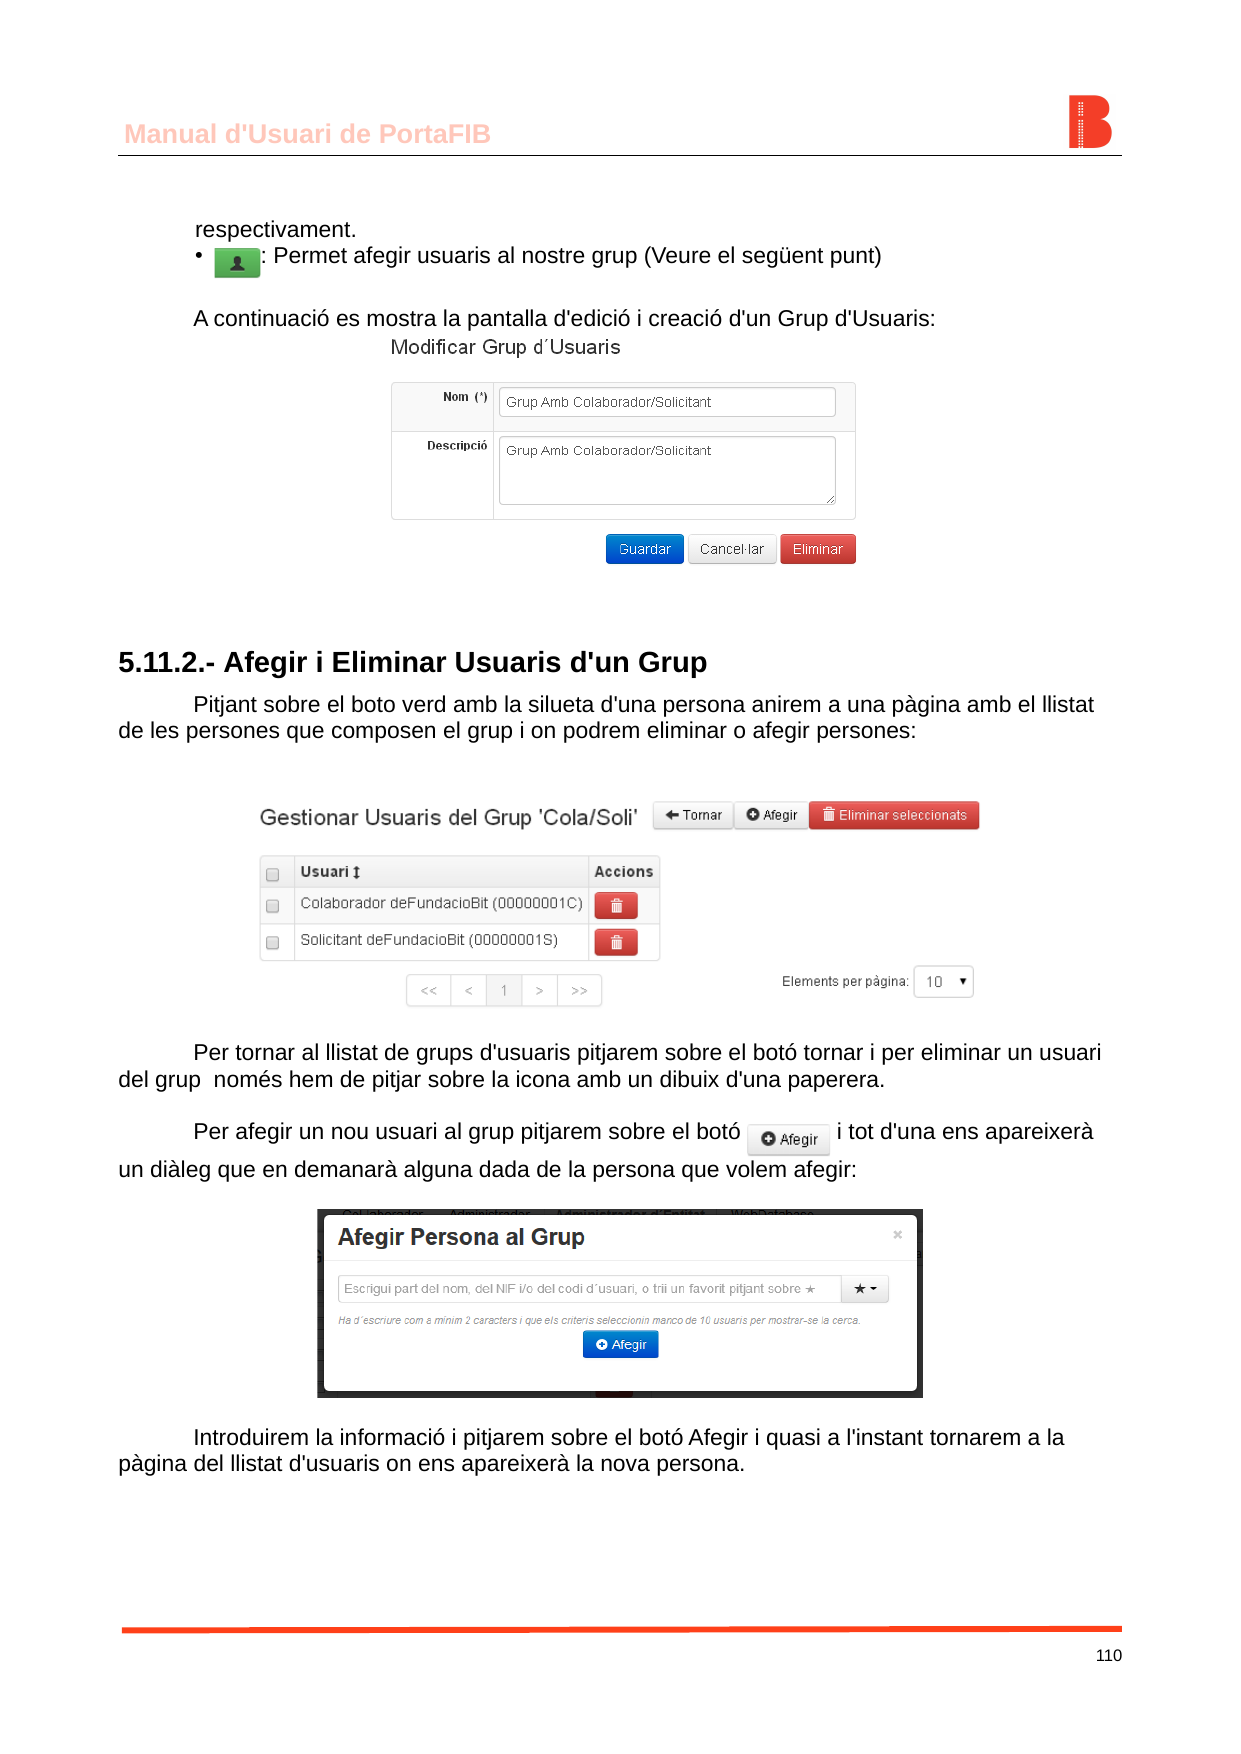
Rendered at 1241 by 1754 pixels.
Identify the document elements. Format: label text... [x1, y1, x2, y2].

picture [317, 1209, 923, 1398]
picture [1063, 94, 1117, 150]
text Per afegir un nou usuari al grup pitjarem sobre el botó i tot d'una ens apareixerà un diàleg que en demanarà alguna dada de la persona que volem afegir: [118, 1118, 1122, 1183]
text Per tornar al llistat de grups d'usuaris pitjarem sobre el botó tornar i per eliminar un usuari del grup només hem de pitjar sobre la icona amb un dibuix d'una paperera. [118, 1039, 1122, 1092]
picture [214, 248, 261, 279]
list respectivament. [195, 216, 1122, 242]
picture [381, 331, 860, 568]
text Pitjant sobre el boto verd amb la silueta d'una persona anirem a una pàgina amb el llistat de les persones que composen el grup i on podrem eliminar o afegir persones: [118, 691, 1122, 744]
subtitle Afegir i Eliminar Usuaris d'un Grup [118, 645, 1122, 679]
picture [251, 796, 989, 1013]
picture [747, 1123, 831, 1157]
list : Permet afegir usuaris al nostre grup (Veure el següent punt) [195, 242, 1122, 279]
text A continuació es mostra la pantalla d'edició i creació d'un Grup d'Usuaris: [118, 305, 1122, 332]
text Introduirem la informació i pitjarem sobre el botó Afegir i quasi a l'instant tornarem a la pàgina del llistat d'usuaris on ens apareixerà la nova persona. [118, 1424, 1122, 1477]
